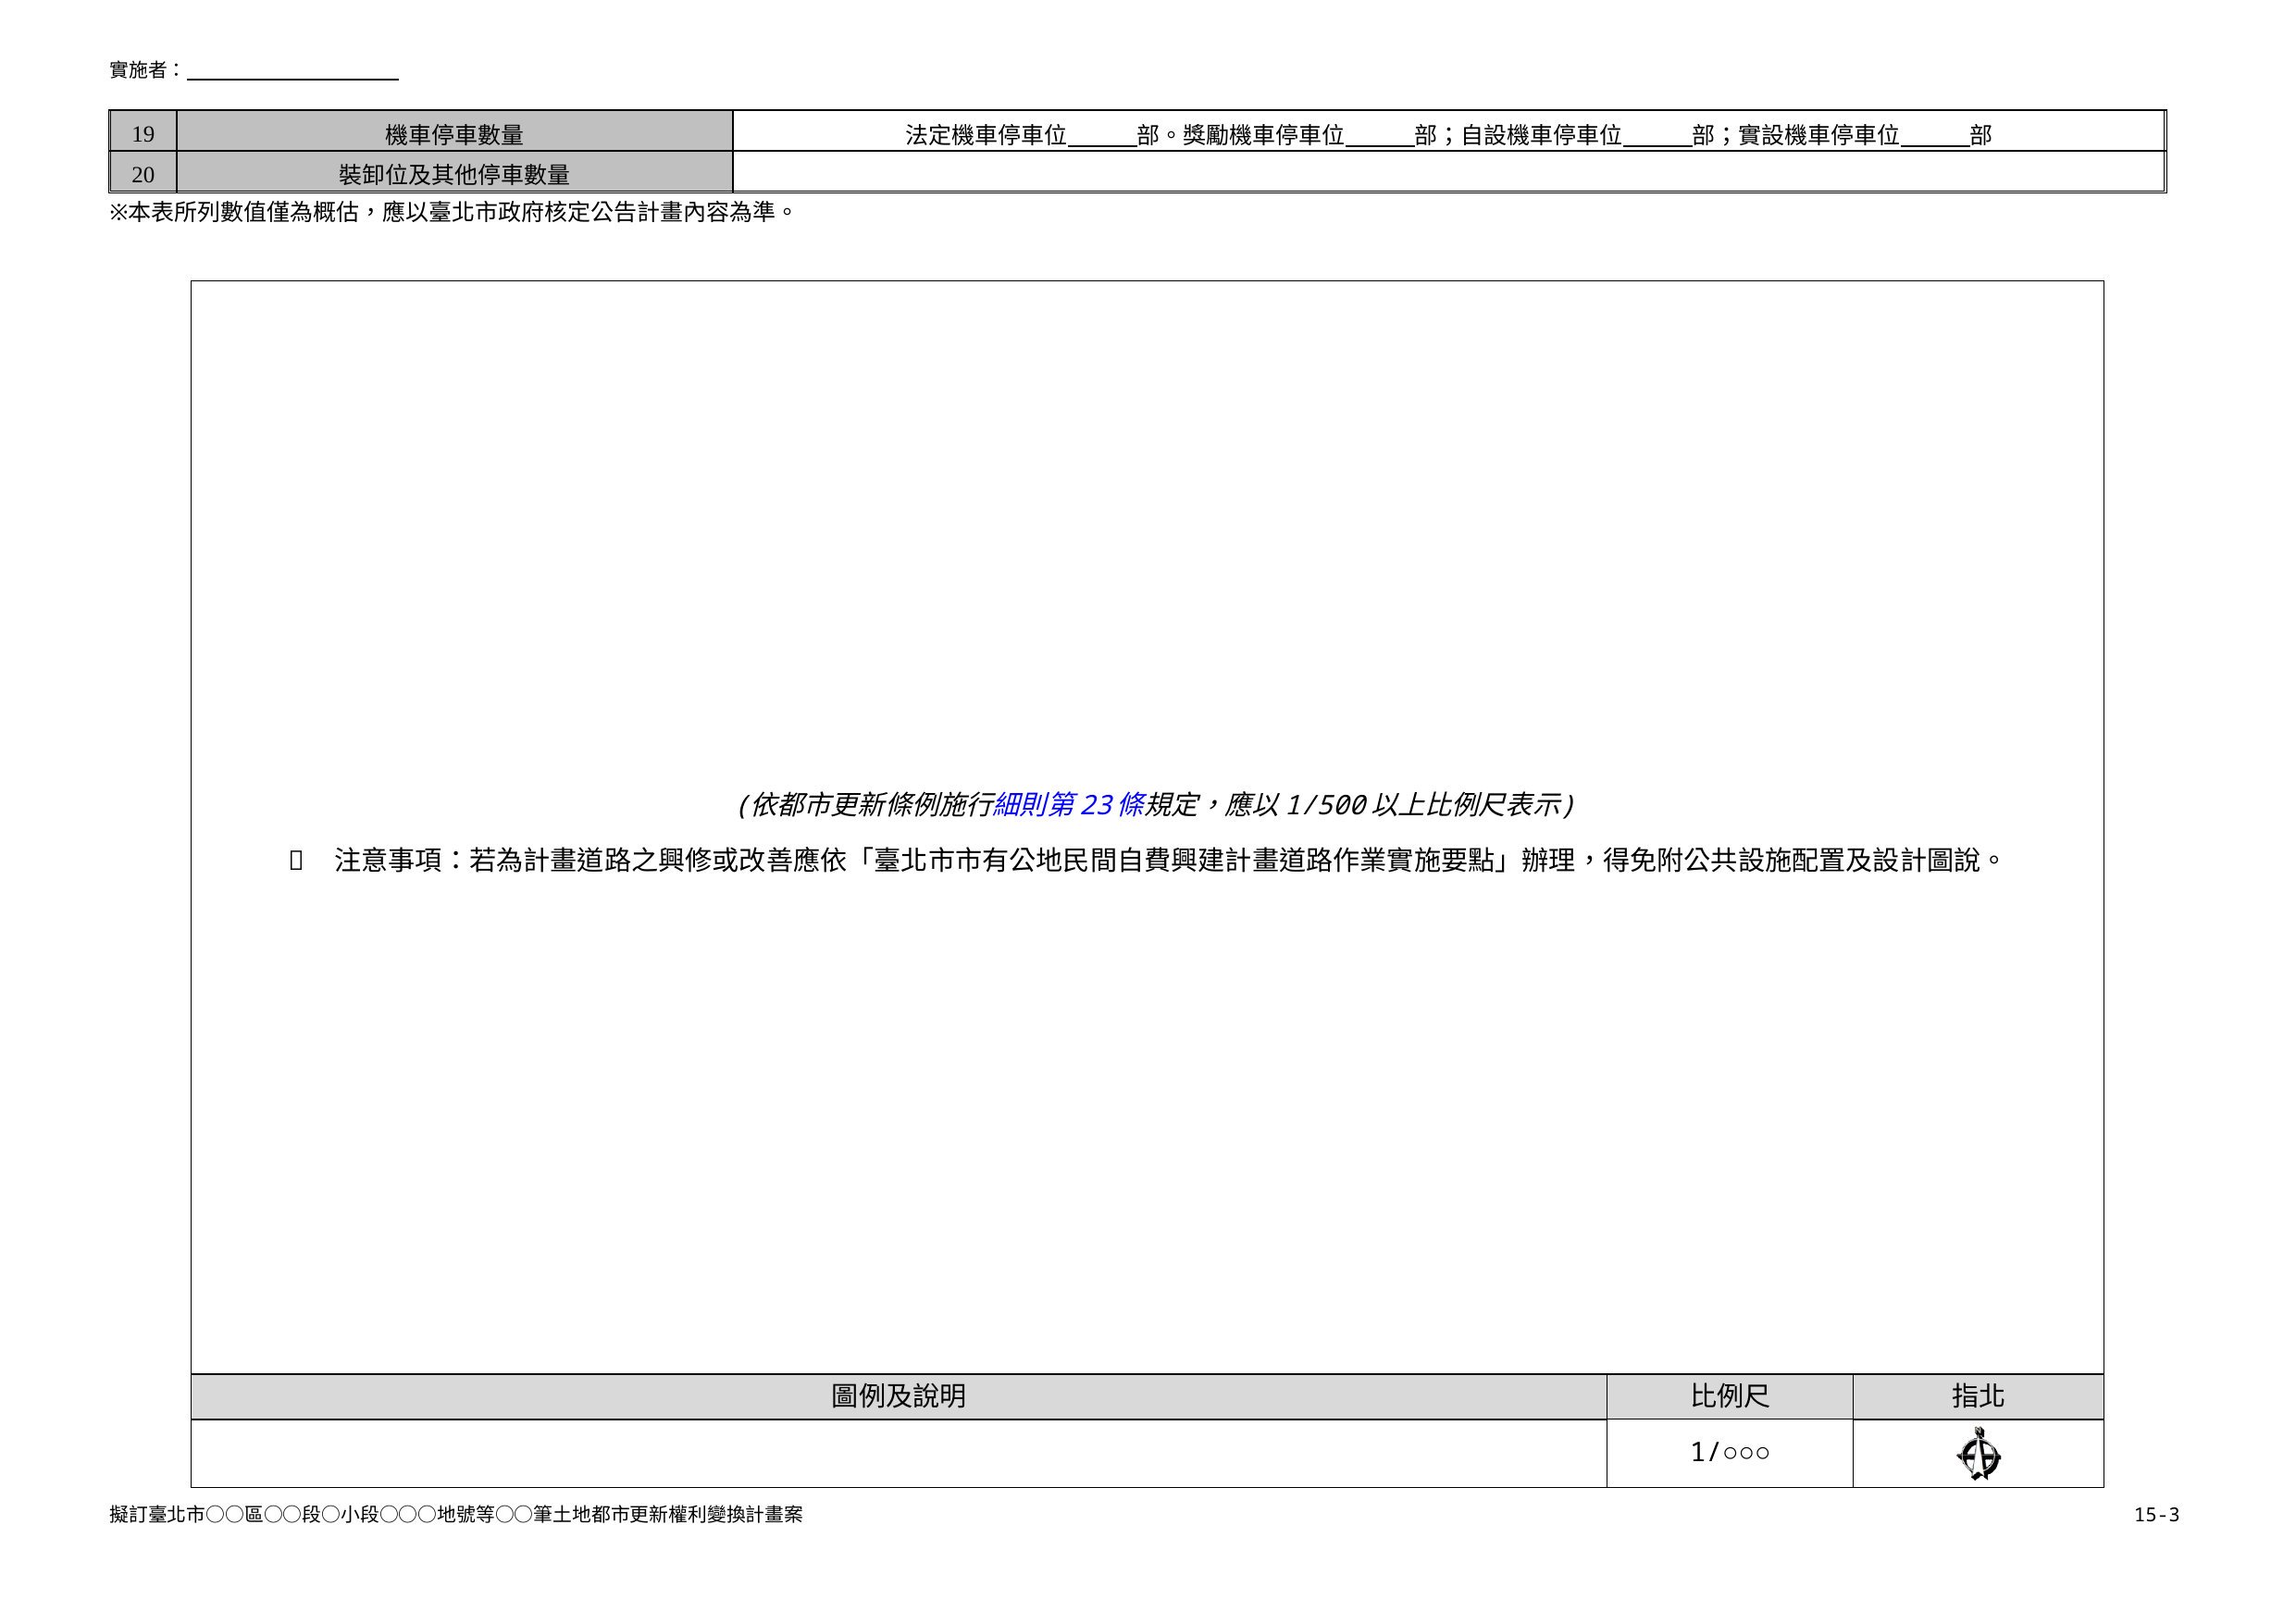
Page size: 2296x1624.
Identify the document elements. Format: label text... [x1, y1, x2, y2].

table_cell 裝卸位及其他停車數量 [178, 152, 732, 191]
text ※本表所列數值僅為概估，應以臺北市政府核定公告計畫內容為準。 [109, 193, 2186, 228]
table_cell 法定機車停車位 部。獎勵機車停車位 部；自設機車停車位 部；實設機車停車位 部 [734, 111, 2164, 150]
table_cell 圖例及說明 [192, 1375, 1607, 1419]
table_cell [192, 1420, 1607, 1487]
table_cell [734, 152, 2164, 191]
table_cell [1854, 1420, 2104, 1487]
table_cell 19 [111, 111, 176, 150]
table_cell 指北 [1854, 1375, 2104, 1419]
table_header (依都市更新條例施行細則第23條規定，應以1/500以上比例尺表示)  注意事項：若為計畫道路之興修或改善應依「臺北市市有公地民間自費興建計畫道路作業實施要點」辦理，得免附公共設施配置及設計圖說。 [192, 281, 2104, 1373]
table_cell 比例尺 [1607, 1375, 1853, 1419]
table_cell 機車停車數量 [178, 111, 732, 150]
table_cell 20 [111, 152, 176, 191]
table_cell 1/○○○ [1607, 1419, 1853, 1487]
